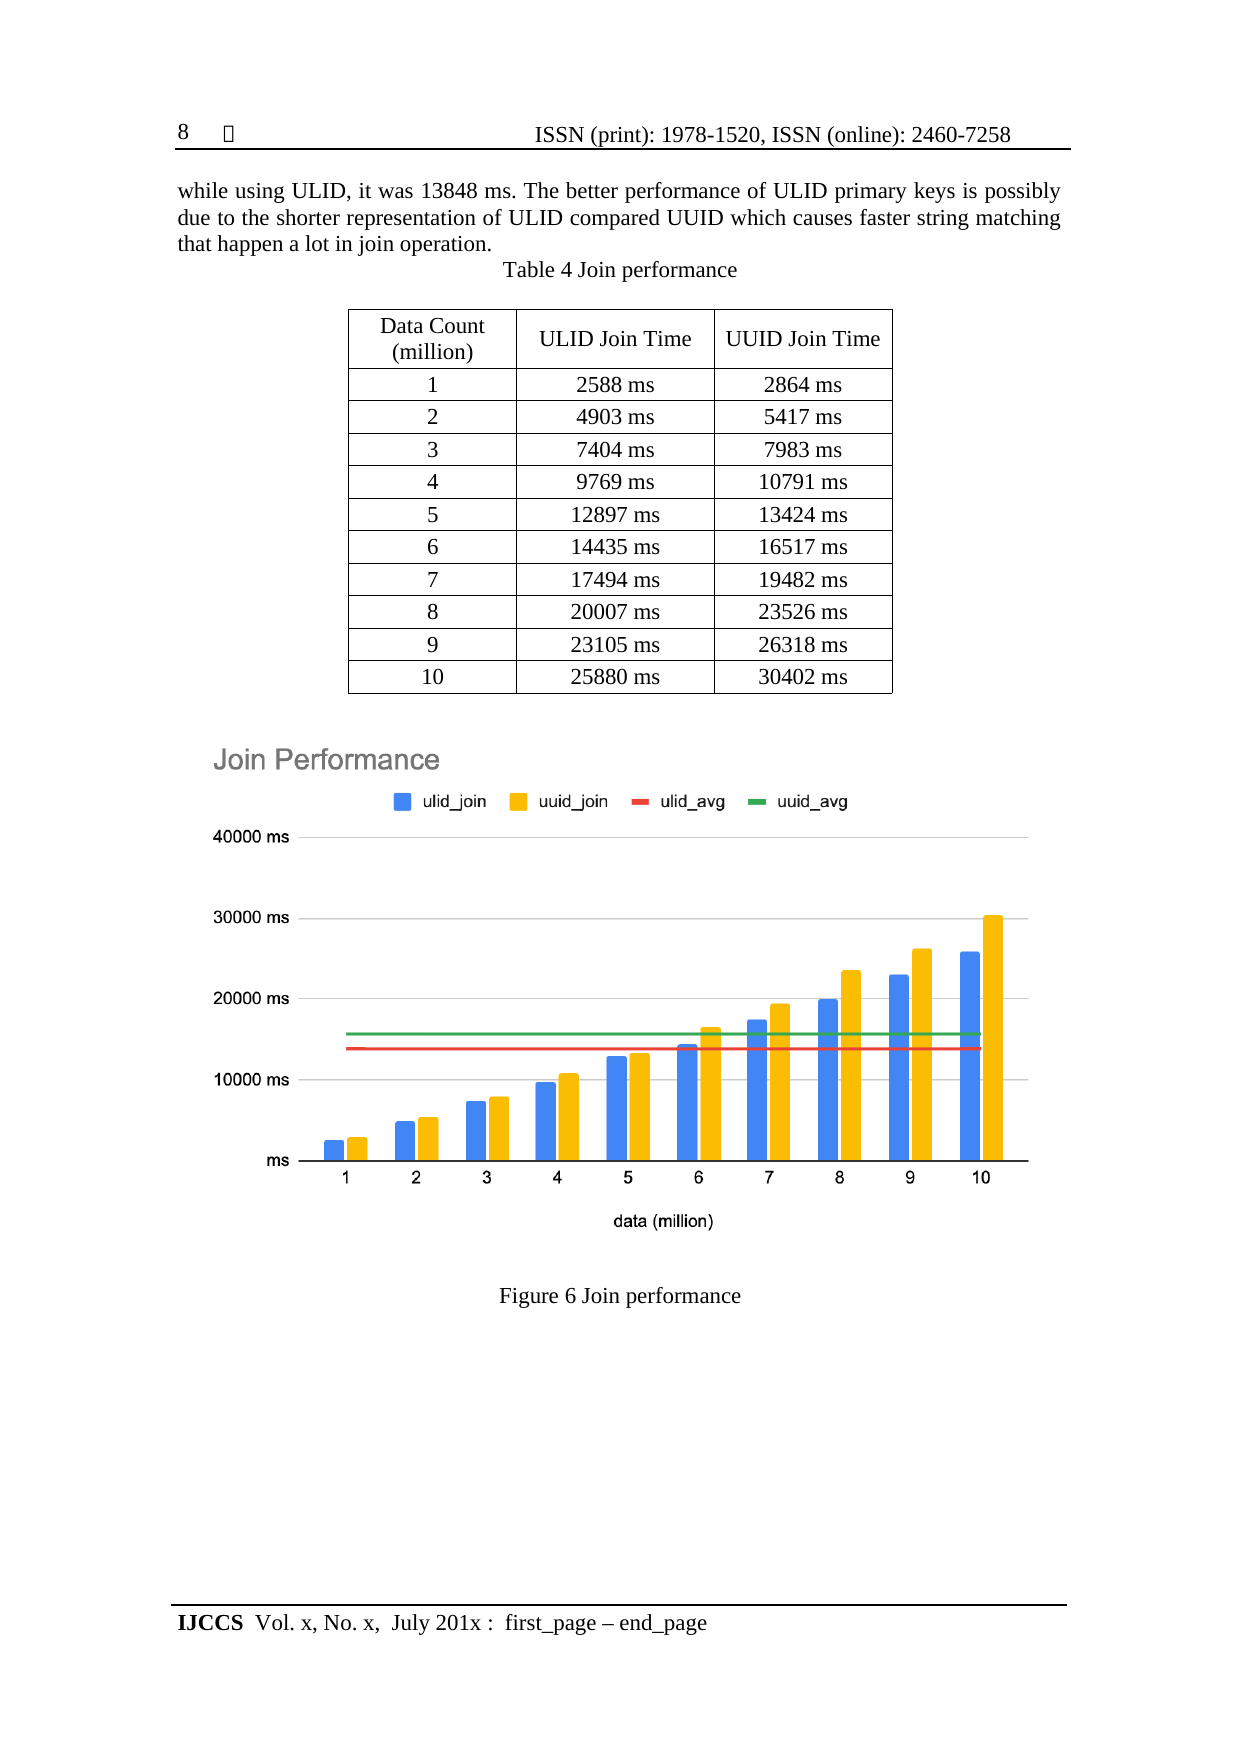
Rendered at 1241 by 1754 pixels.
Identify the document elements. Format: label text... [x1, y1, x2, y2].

table_cell 30402 ms [715, 661, 892, 693]
table_header ULID Join Time [517, 310, 714, 368]
table_cell 1 [349, 369, 516, 400]
table_cell 14435 ms [517, 531, 714, 563]
table_header Data Count (million) [349, 310, 516, 368]
table_cell 7 [349, 564, 516, 595]
table_cell 12897 ms [517, 499, 714, 530]
table_cell 8 [349, 596, 516, 628]
table_cell 5417 ms [715, 401, 892, 433]
table_cell 13424 ms [715, 499, 892, 530]
table_cell 26318 ms [715, 629, 892, 660]
table_cell 16517 ms [715, 531, 892, 563]
table_cell 23105 ms [517, 629, 714, 660]
table_cell 7404 ms [517, 434, 714, 465]
table_cell 2864 ms [715, 369, 892, 400]
table_cell 5 [349, 499, 516, 530]
table_cell 10 [349, 661, 516, 693]
table_cell 23526 ms [715, 596, 892, 628]
table_cell 17494 ms [517, 564, 714, 595]
table_header UUID Join Time [715, 310, 892, 368]
table_cell 3 [349, 434, 516, 465]
table_cell 25880 ms [517, 661, 714, 693]
table_cell 9 [349, 629, 516, 660]
text Figure 6 Join performance [186, 1257, 1054, 1309]
table_cell 2588 ms [517, 369, 714, 400]
table_cell 4903 ms [517, 401, 714, 433]
table_cell 9769 ms [517, 466, 714, 498]
table_cell 4 [349, 466, 516, 498]
table_cell 7983 ms [715, 434, 892, 465]
table_cell 20007 ms [517, 596, 714, 628]
picture [186, 719, 1055, 1257]
table_cell 19482 ms [715, 564, 892, 595]
table_cell 10791 ms [715, 466, 892, 498]
table_cell 6 [349, 531, 516, 563]
table_cell 2 [349, 401, 516, 433]
text while using ULID, it was 13848 ms. The better performance of ULID primary keys is possibly due to the shorter representation of ULID compared UUID which causes faster string matching that happen a lot in join operation. [177, 177, 1063, 256]
text Table 4 Join performance [177, 256, 1063, 283]
